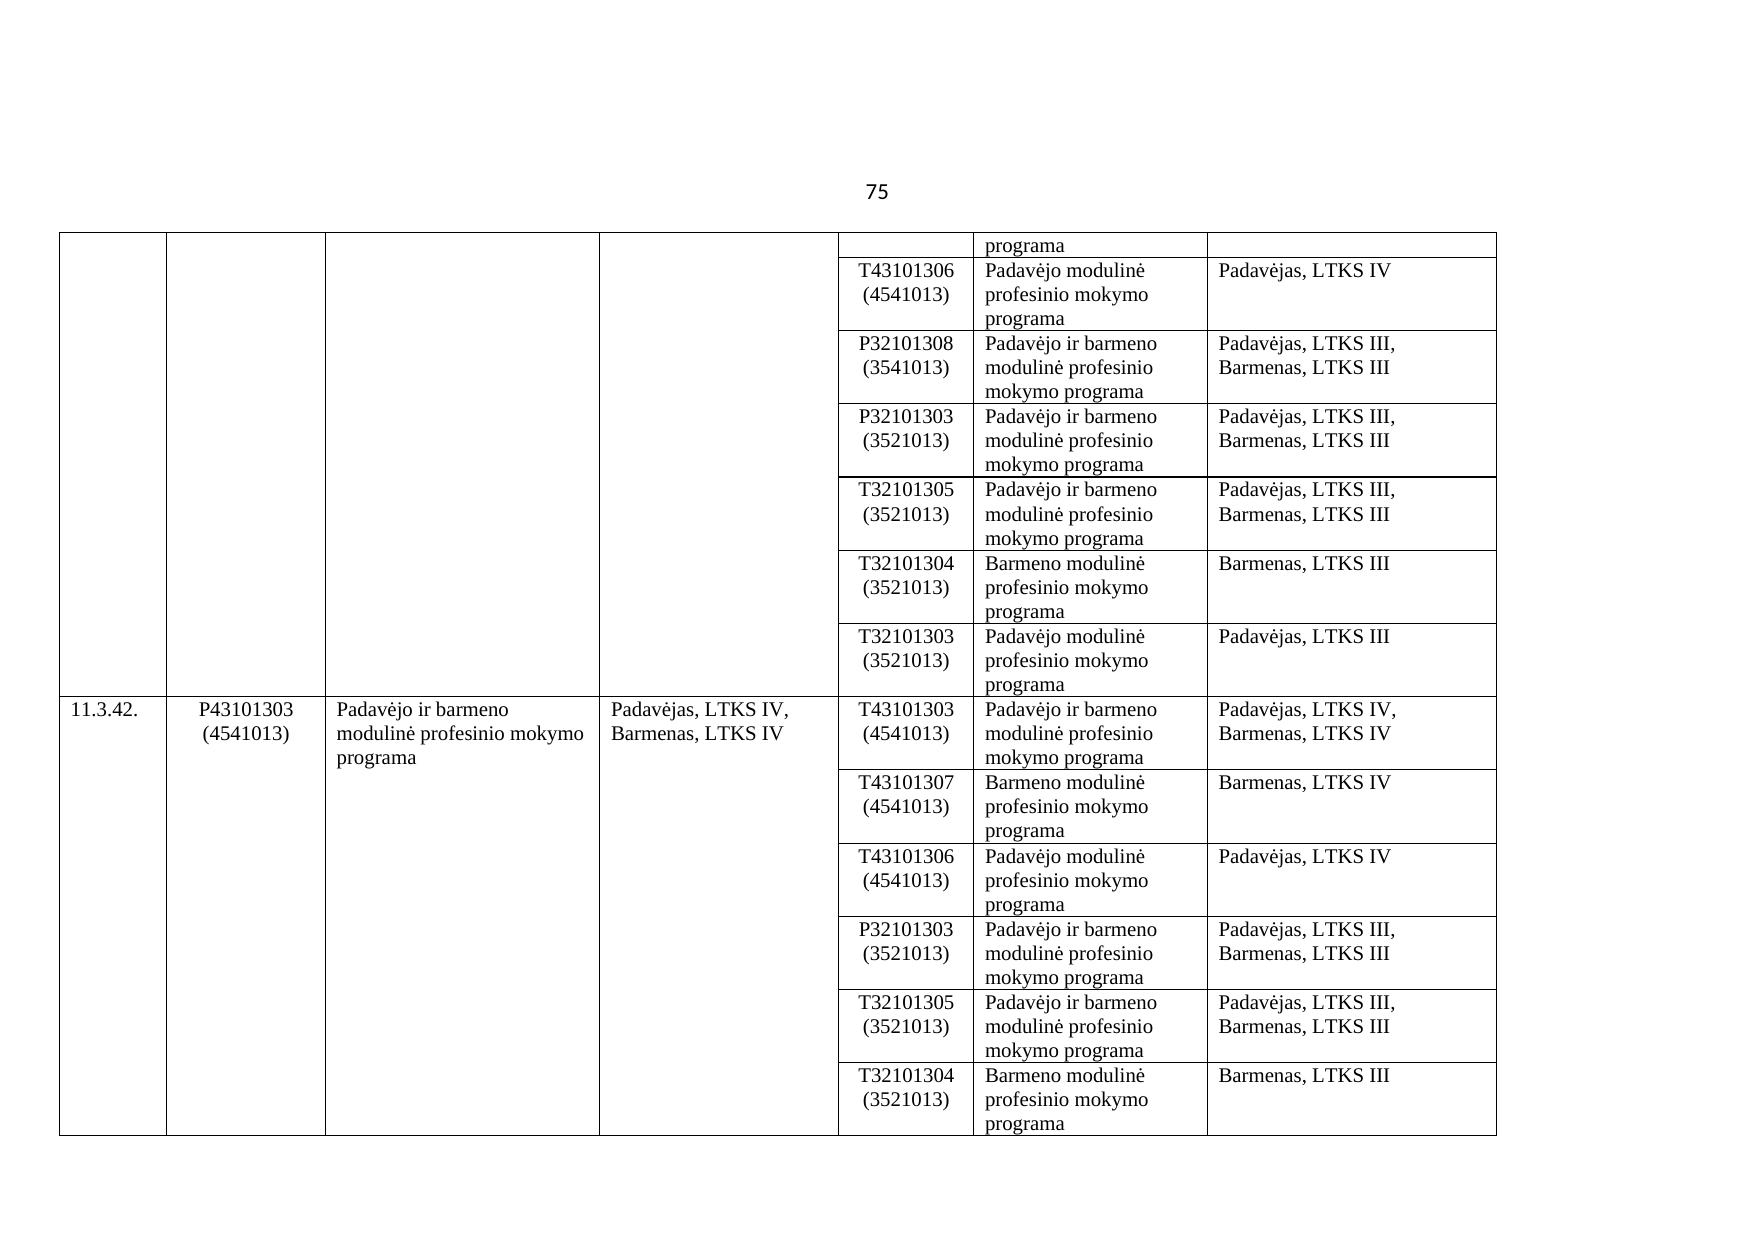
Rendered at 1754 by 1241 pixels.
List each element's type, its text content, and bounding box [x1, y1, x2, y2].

table_cell T43101307 (4541013) [839, 770, 973, 842]
table_cell T43101306 (4541013) [839, 258, 973, 330]
table_cell Padavėjo ir barmeno modulinė profesinio mokymo programa [974, 404, 1207, 476]
table_cell T32101304 (3521013) [839, 551, 973, 623]
table_cell Barmenas, LTKS IV [1208, 770, 1496, 842]
table_cell Padavėjas, LTKS III, Barmenas, LTKS III [1208, 478, 1496, 549]
table_cell Padavėjas, LTKS III [1208, 624, 1496, 696]
table_cell Padavėjo modulinė profesinio mokymo programa [974, 624, 1207, 696]
table_cell programa [974, 233, 1207, 257]
table_cell Barmeno modulinė profesinio mokymo programa [974, 551, 1207, 623]
table_cell Padavėjo ir barmeno modulinė profesinio mokymo programa [326, 697, 599, 1135]
table_cell Padavėjo ir barmeno modulinė profesinio mokymo programa [974, 990, 1207, 1062]
table_cell Padavėjas, LTKS IV [1208, 844, 1496, 916]
table_cell Padavėjas, LTKS III, Barmenas, LTKS III [1208, 917, 1496, 989]
table_cell T32101305 (3521013) [839, 990, 973, 1062]
table_cell T43101306 (4541013) [839, 844, 973, 916]
table_cell Padavėjas, LTKS IV, Barmenas, LTKS IV [1208, 697, 1496, 769]
table_cell Padavėjas, LTKS IV, Barmenas, LTKS IV [600, 697, 838, 1135]
table_cell T32101305 (3521013) [839, 478, 973, 549]
table_cell [839, 233, 973, 257]
table_cell Padavėjas, LTKS III, Barmenas, LTKS III [1208, 990, 1496, 1062]
table_cell Padavėjo ir barmeno modulinė profesinio mokymo programa [974, 697, 1207, 769]
table_cell 11.3.42. [60, 697, 166, 1135]
table_cell Barmenas, LTKS III [1208, 1063, 1496, 1135]
table_cell Padavėjo modulinė profesinio mokymo programa [974, 844, 1207, 916]
table_cell P43101303 (4541013) [167, 697, 325, 1135]
table_cell Padavėjas, LTKS IV [1208, 258, 1496, 330]
table_cell [1208, 233, 1496, 257]
table_cell Padavėjo ir barmeno modulinė profesinio mokymo programa [974, 331, 1207, 403]
table_cell Barmenas, LTKS III [1208, 551, 1496, 623]
table_cell T43101303 (4541013) [839, 697, 973, 769]
table_cell [600, 233, 838, 696]
table_cell Padavėjo ir barmeno modulinė profesinio mokymo programa [974, 478, 1207, 549]
table_cell [167, 233, 325, 696]
table_cell P32101303 (3521013) [839, 404, 973, 476]
table_cell Padavėjas, LTKS III, Barmenas, LTKS III [1208, 331, 1496, 403]
table_cell T32101303 (3521013) [839, 624, 973, 696]
table_cell [60, 233, 166, 696]
table_cell P32101303 (3521013) [839, 917, 973, 989]
table_cell Padavėjo ir barmeno modulinė profesinio mokymo programa [974, 917, 1207, 989]
table_cell T32101304 (3521013) [839, 1063, 973, 1135]
table_cell Padavėjas, LTKS III, Barmenas, LTKS III [1208, 404, 1496, 476]
table_cell Barmeno modulinė profesinio mokymo programa [974, 1063, 1207, 1135]
table_cell Padavėjo modulinė profesinio mokymo programa [974, 258, 1207, 330]
table_cell Barmeno modulinė profesinio mokymo programa [974, 770, 1207, 842]
table_cell P32101308 (3541013) [839, 331, 973, 403]
table_cell [326, 233, 599, 696]
